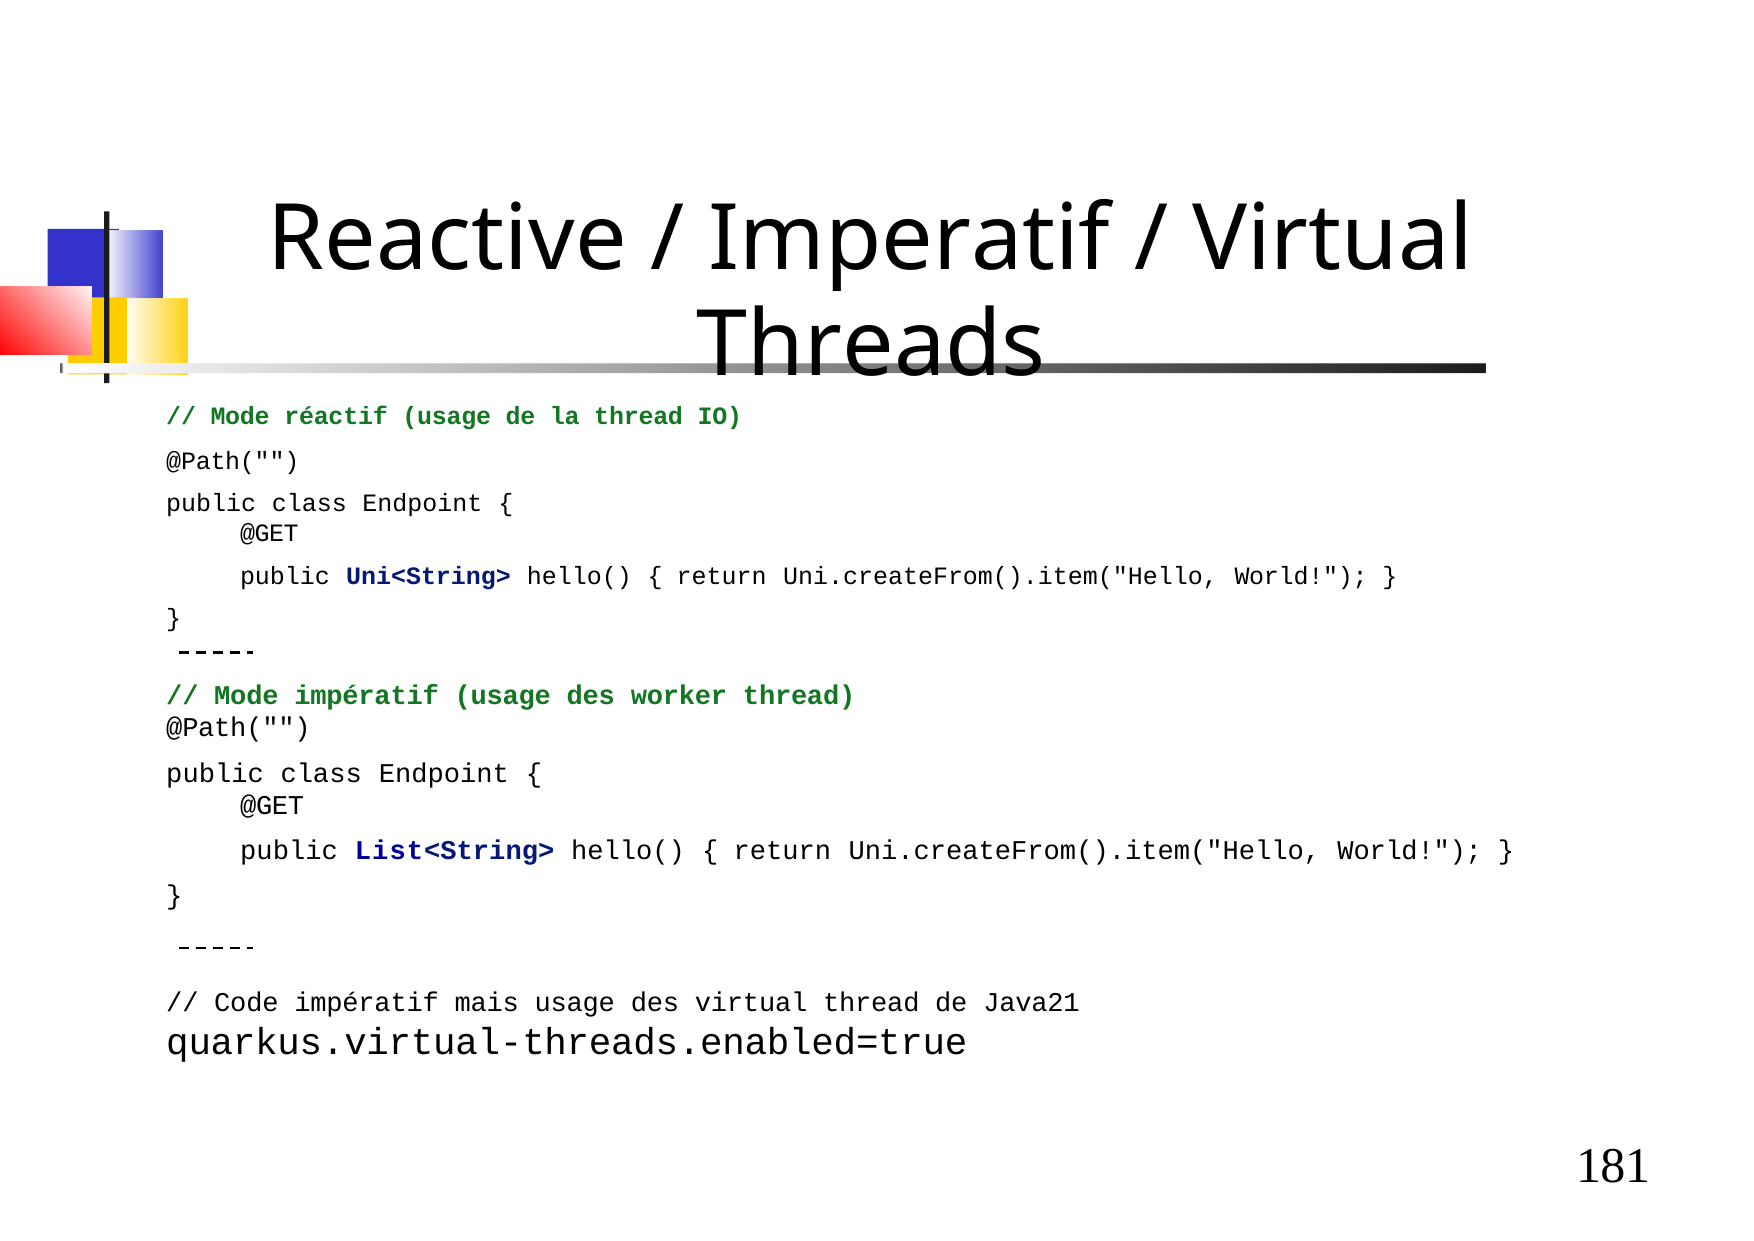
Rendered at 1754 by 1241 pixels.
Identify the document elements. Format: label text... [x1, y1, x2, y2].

picture [60, 229, 179, 384]
title Reactive / Imperatif / Virtual Threads [179, 183, 1564, 384]
slide_number 181 [1569, 1135, 1660, 1241]
text_box // Mode impératif (usage des worker thread) @Path("") public class Endpoint { @GET public List<String> hello() { return Uni.createFrom().item("Hello, World!"); } } [164, 662, 1754, 911]
picture [0, 285, 92, 355]
text_box // Mode réactif (usage de la thread IO) @Path("") public class Endpoint { @GET public Uni<String> hello() { return Uni.createFrom().item("Hello, World!"); } } [164, 384, 1735, 632]
text_box // Code impératif mais usage des virtual thread de Java21 quarkus.virtual-threads.enabled=true [164, 969, 1754, 1095]
